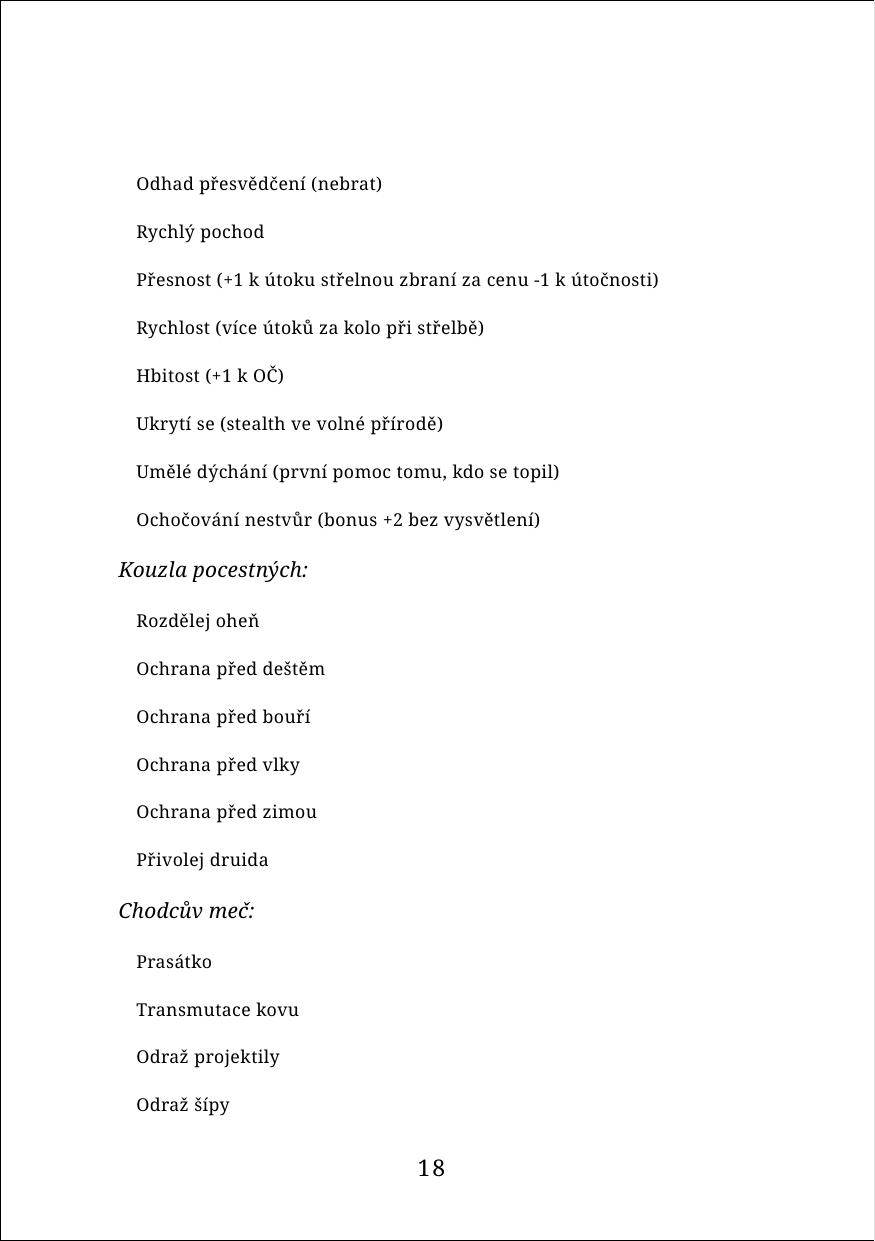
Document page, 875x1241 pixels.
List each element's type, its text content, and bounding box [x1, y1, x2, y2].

text Prasátko [136, 949, 756, 973]
text Rychlý pochod [136, 220, 756, 244]
text Ukrytí se (stealth ve volné přírodě) [136, 411, 756, 436]
text Ochočování nestvůr (bonus +2 bez vysvětlení) [136, 507, 756, 531]
text Chodcův meč: [118, 896, 756, 924]
text Ochrana před zimou [136, 800, 756, 824]
text Rozdělej oheň [136, 608, 756, 632]
text Kouzla pocestných: [118, 555, 756, 583]
text Ochrana před bouří [136, 704, 756, 728]
text Přesnost (+1 k útoku střelnou zbraní za cenu -1 k útočnosti) [136, 268, 756, 292]
text Ochrana před vlky [136, 752, 756, 776]
text Transmutace kovu [136, 997, 756, 1021]
text Ochrana před deštěm [136, 656, 756, 680]
text Přivolej druida [136, 848, 756, 872]
text Odraž projektily [136, 1045, 756, 1069]
text Hbitost (+1 k OČ) [136, 363, 756, 388]
text Odhad přesvědčení (nebrat) [136, 172, 756, 196]
text Umělé dýchání (první pomoc tomu, kdo se topil) [136, 459, 756, 483]
text Odraž šípy [136, 1093, 756, 1117]
text Rychlost (více útoků za kolo při střelbě) [136, 316, 756, 340]
